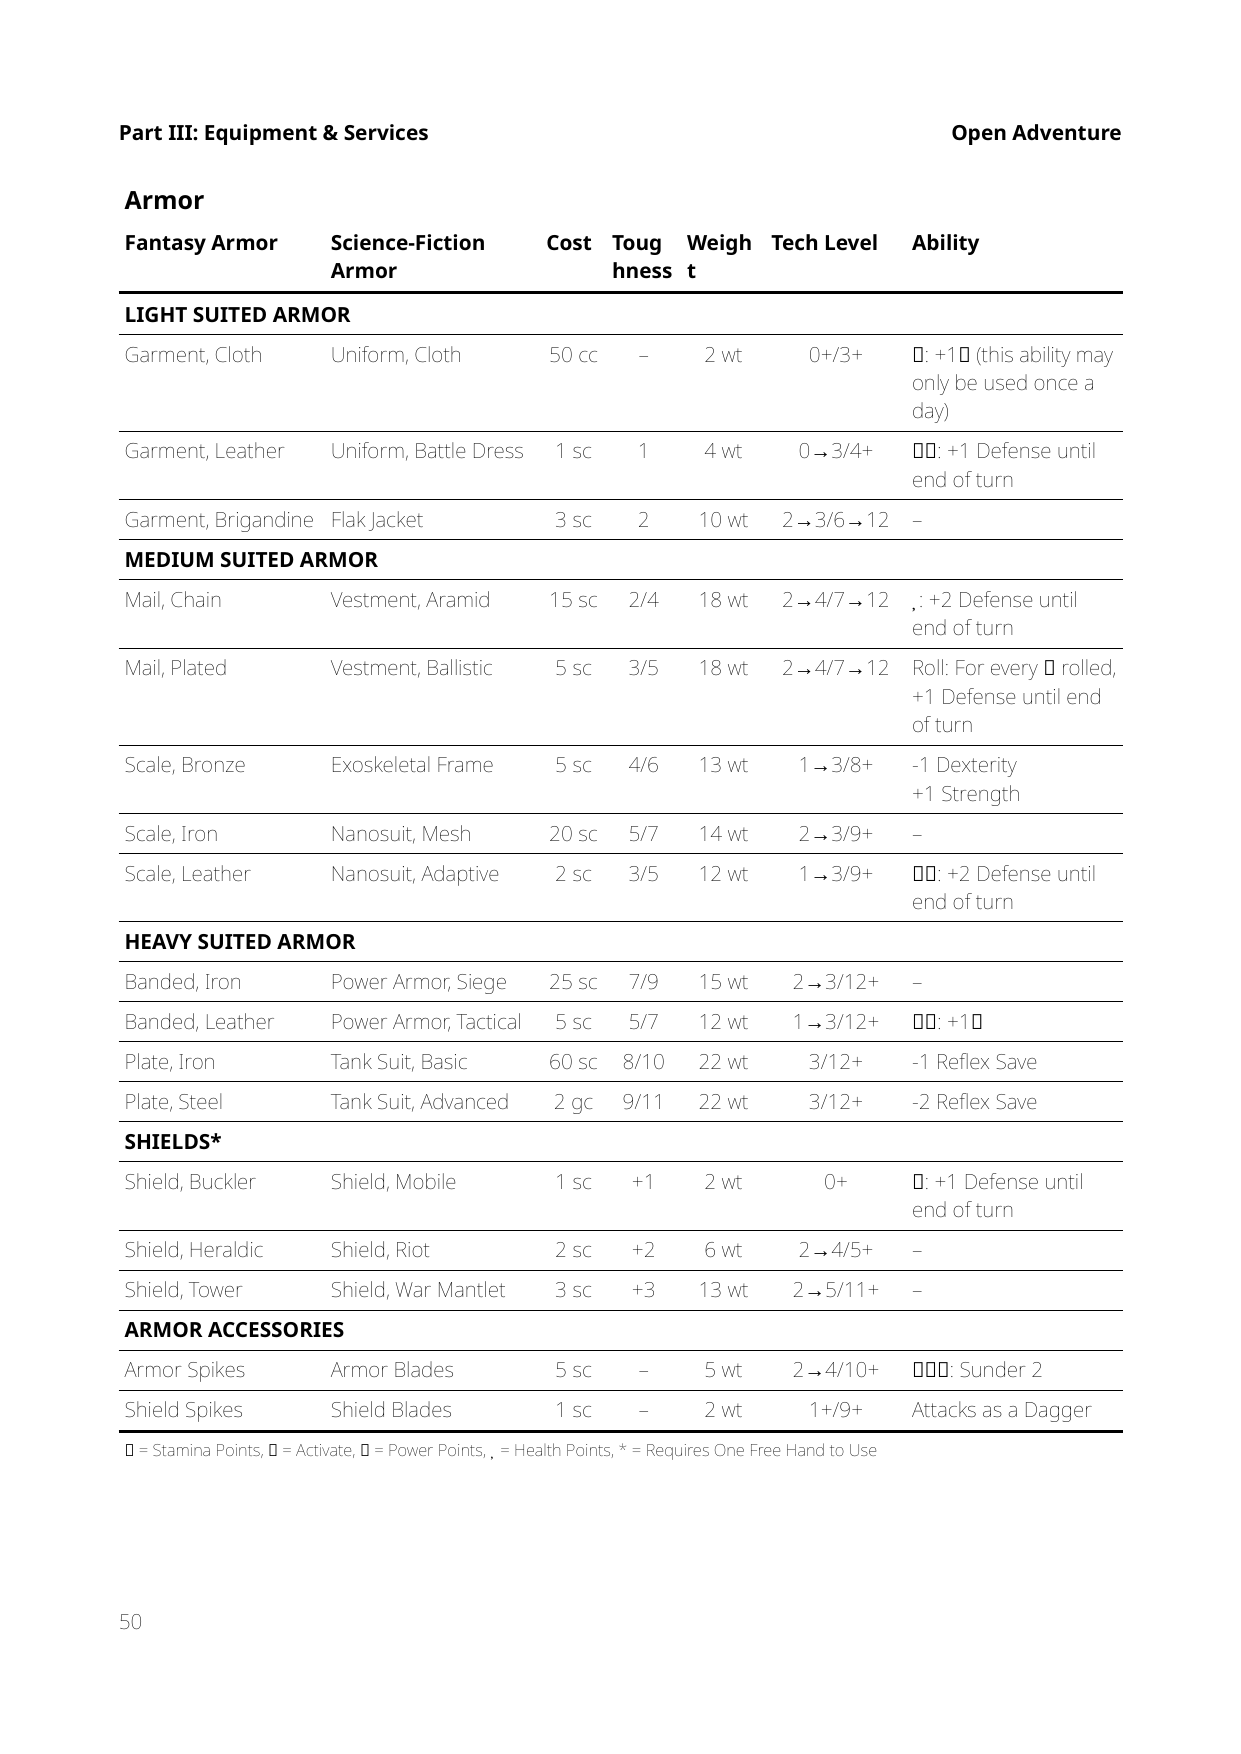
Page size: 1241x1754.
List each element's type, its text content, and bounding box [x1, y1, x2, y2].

table_cell MEDIUM SUITED ARMOR [119, 540, 1123, 579]
table_cell 18 wt [681, 649, 765, 744]
table_cell 3 sc [540, 1271, 606, 1310]
table_cell +2 [606, 1231, 681, 1270]
table_cell -1 Reflex Save [906, 1042, 1123, 1081]
table_cell 25 sc [540, 962, 606, 1001]
table_cell 3/12+ [765, 1042, 906, 1081]
table_cell 2→4/10+ [765, 1351, 906, 1390]
table_cell 2 sc [540, 1231, 606, 1270]
table_cell Plate, Steel [119, 1082, 325, 1121]
table_cell Shield, War Mantlet [325, 1271, 540, 1310]
table_cell Toughness [606, 223, 681, 291]
table_cell – [906, 1231, 1123, 1270]
table_cell +3 [606, 1271, 681, 1310]
table_cell Banded, Leather [119, 1002, 325, 1041]
table_cell 13 wt [681, 746, 765, 813]
table_cell -2 Reflex Save [906, 1082, 1123, 1121]
table_cell Ability [906, 223, 1123, 291]
table_cell 2→3/9+ [765, 814, 906, 853]
table_cell 20 sc [540, 814, 606, 853]
table_cell HEAVY SUITED ARMOR [119, 922, 1123, 961]
table_cell 5 wt [681, 1351, 765, 1390]
table_cell 2 gc [540, 1082, 606, 1121]
table_cell Armor Spikes [119, 1351, 325, 1390]
table_cell 5/7 [606, 814, 681, 853]
table_cell  = Stamina Points,  = Activate,  = Power Points,  = Health Points, * = Requires One Free Hand to Use [119, 1433, 1123, 1467]
table_cell – [906, 1271, 1123, 1310]
table_cell Shield, Tower [119, 1271, 325, 1310]
table_cell – [906, 500, 1123, 539]
table_cell 1→3/9+ [765, 854, 906, 921]
table_cell 2 [606, 500, 681, 539]
table_cell Weight [681, 223, 765, 291]
table_cell 3/5 [606, 649, 681, 744]
table_cell Scale, Iron [119, 814, 325, 853]
table_cell LIGHT SUITED ARMOR [119, 294, 1123, 334]
table_cell 1 sc [540, 1391, 606, 1430]
table_cell 15 wt [681, 962, 765, 1001]
table_cell 2→4/7→12 [765, 580, 906, 648]
table_cell Plate, Iron [119, 1042, 325, 1081]
table_cell 4 wt [681, 432, 765, 499]
table_cell 60 sc [540, 1042, 606, 1081]
table_header Armor [119, 177, 1123, 222]
table_cell 4/6 [606, 746, 681, 813]
table_cell – [606, 1391, 681, 1430]
table_cell Banded, Iron [119, 962, 325, 1001]
table_cell Uniform, Battle Dress [325, 432, 540, 499]
table_cell Shield, Mobile [325, 1162, 540, 1230]
table_cell Fantasy Armor [119, 223, 325, 291]
table_cell Garment, Brigandine [119, 500, 325, 539]
table_cell 7/9 [606, 962, 681, 1001]
table_cell 14 wt [681, 814, 765, 853]
table_cell 2 wt [681, 1162, 765, 1230]
table_cell 10 wt [681, 500, 765, 539]
table_cell 1+/9+ [765, 1391, 906, 1430]
table_cell 2→3/6→12 [765, 500, 906, 539]
table_cell Science-Fiction Armor [325, 223, 540, 291]
table_cell 1→3/8+ [765, 746, 906, 813]
table_cell Scale, Bronze [119, 746, 325, 813]
table_cell Exoskeletal Frame [325, 746, 540, 813]
table_cell Cost [540, 223, 606, 291]
table_cell 3 sc [540, 500, 606, 539]
table_cell 8/10 [606, 1042, 681, 1081]
table_cell 3/12+ [765, 1082, 906, 1121]
table_cell Attacks as a Dagger [906, 1391, 1123, 1430]
table_cell 0+ [765, 1162, 906, 1230]
table_cell Tech Level [765, 223, 906, 291]
table_cell 50 cc [540, 335, 606, 431]
table_cell Uniform, Cloth [325, 335, 540, 431]
table_cell 13 wt [681, 1271, 765, 1310]
table_cell Flak Jacket [325, 500, 540, 539]
table_cell -1 Dexterity +1 Strength [906, 746, 1123, 813]
table_cell Garment, Leather [119, 432, 325, 499]
table_cell 2/4 [606, 580, 681, 648]
table_cell – [606, 335, 681, 431]
table_cell 2→4/7→12 [765, 649, 906, 744]
table_cell Power Armor, Tactical [325, 1002, 540, 1041]
table_cell 2 wt [681, 335, 765, 431]
table_cell Armor Blades [325, 1351, 540, 1390]
table_cell 12 wt [681, 1002, 765, 1041]
table_cell Power Armor, Siege [325, 962, 540, 1001]
table_cell Garment, Cloth [119, 335, 325, 431]
table_cell +1 [606, 1162, 681, 1230]
table_cell SHIELDS* [119, 1122, 1123, 1161]
table_cell 3/5 [606, 854, 681, 921]
table_cell 2 wt [681, 1391, 765, 1430]
table_cell 22 wt [681, 1042, 765, 1081]
table_cell 18 wt [681, 580, 765, 648]
table_cell ARMOR ACCESSORIES [119, 1311, 1123, 1350]
table_cell : Sunder 2 [906, 1351, 1123, 1390]
table_cell 1 [606, 432, 681, 499]
table_cell 5 sc [540, 649, 606, 744]
table_cell Vestment, Aramid [325, 580, 540, 648]
table_cell Nanosuit, Mesh [325, 814, 540, 853]
table_cell 9/11 [606, 1082, 681, 1121]
table_cell – [606, 1351, 681, 1390]
table_cell 0→3/4+ [765, 432, 906, 499]
table_cell 1 sc [540, 1162, 606, 1230]
table_cell 5 sc [540, 746, 606, 813]
table_cell 0+/3+ [765, 335, 906, 431]
table_cell Shield Blades [325, 1391, 540, 1430]
table_cell Vestment, Ballistic [325, 649, 540, 744]
table_cell : +1 [906, 1002, 1123, 1041]
table_cell – [906, 814, 1123, 853]
table_cell : +2 Defense until end of turn [906, 580, 1123, 648]
table_cell : +1 Defense until end of turn [906, 432, 1123, 499]
table_cell 6 wt [681, 1231, 765, 1270]
table_cell Roll: For every  rolled, +1 Defense until end of turn [906, 649, 1123, 744]
table_cell 5/7 [606, 1002, 681, 1041]
table_cell Tank Suit, Basic [325, 1042, 540, 1081]
table_cell Mail, Plated [119, 649, 325, 744]
table_cell 15 sc [540, 580, 606, 648]
table_cell Mail, Chain [119, 580, 325, 648]
table_cell Nanosuit, Adaptive [325, 854, 540, 921]
table_cell 1 sc [540, 432, 606, 499]
table_cell : +1 (this ability may only be used once a day) [906, 335, 1123, 431]
table_cell Shield, Buckler [119, 1162, 325, 1230]
table_cell 2 sc [540, 854, 606, 921]
table_cell 5 sc [540, 1351, 606, 1390]
table_cell 22 wt [681, 1082, 765, 1121]
table_cell : +2 Defense until end of turn [906, 854, 1123, 921]
table_cell Shield, Riot [325, 1231, 540, 1270]
table_cell 2→5/11+ [765, 1271, 906, 1310]
table_cell 2→3/12+ [765, 962, 906, 1001]
table_cell : +1 Defense until end of turn [906, 1162, 1123, 1230]
table_cell 5 sc [540, 1002, 606, 1041]
table_cell – [906, 962, 1123, 1001]
table_cell 2→4/5+ [765, 1231, 906, 1270]
table_cell Shield Spikes [119, 1391, 325, 1430]
table_cell 12 wt [681, 854, 765, 921]
table_cell Tank Suit, Advanced [325, 1082, 540, 1121]
table_cell 1→3/12+ [765, 1002, 906, 1041]
table_cell Shield, Heraldic [119, 1231, 325, 1270]
table_cell Scale, Leather [119, 854, 325, 921]
